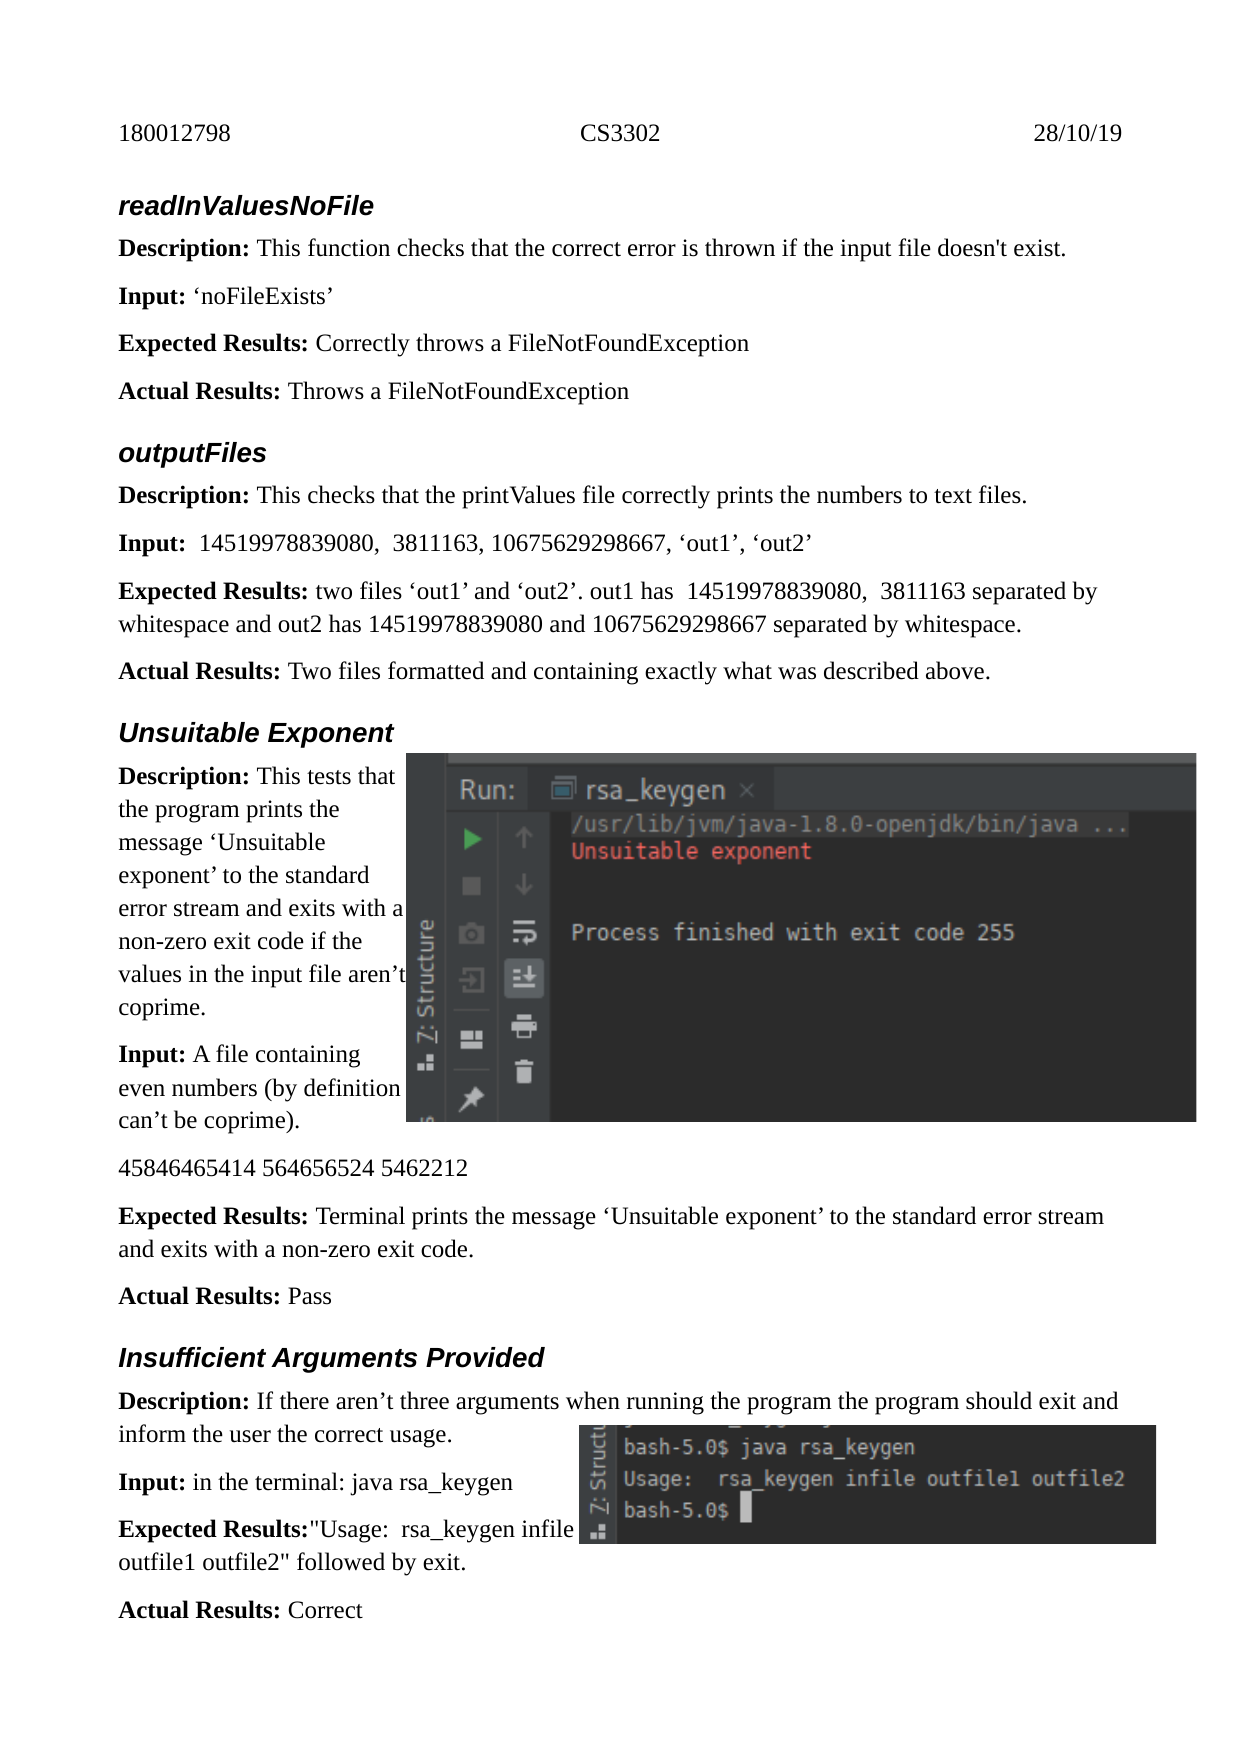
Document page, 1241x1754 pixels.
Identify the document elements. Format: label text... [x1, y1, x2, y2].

text Description: This function checks that the correct error is thrown if the input file doesn't exist. [118, 233, 1122, 262]
text Description: If there aren’t three arguments when running the program the program should exit and inform the user the correct usage. [118, 1386, 1122, 1448]
text Actual Results: Two files formatted and containing exactly what was described above. [118, 656, 1122, 685]
text Expected Results: two files ‘out1’ and ‘out2’. out1 has 14519978839080, 3811163 separated by whitespace and out2 has 14519978839080 and 10675629298667 separated by whitespace. [118, 576, 1122, 637]
text Expected Results: Terminal prints the message ‘Unsuitable exponent’ to the standard error stream and exits with a non-zero exit code. [118, 1201, 1122, 1263]
text Actual Results: Pass [118, 1281, 1122, 1310]
text Input: 14519978839080, 3811163, 10675629298667, ‘out1’, ‘out2’ [118, 528, 1122, 557]
text 45846465414 564656524 5462212 [118, 1153, 1122, 1182]
text Description: This tests that the program prints the message ‘Unsuitable exponent’ to the standard error stream and exits with a non-zero exit code if the values in the input file aren’t coprime. [118, 761, 1122, 1021]
subtitle outputFiles [118, 436, 1122, 468]
text Actual Results: Correct [118, 1595, 1122, 1623]
text Input: A file containing even numbers (by definition can’t be coprime). [118, 1039, 1122, 1134]
text Expected Results: Correctly throws a FileNotFoundException [118, 328, 1122, 357]
subtitle Insufficient Arguments Provided [118, 1342, 1122, 1373]
text Expected Results:"Usage: rsa_keygen infile outfile1 outfile2" followed by exit. [118, 1514, 1122, 1576]
text Description: This checks that the printValues file correctly prints the numbers to text files. [118, 481, 1122, 509]
text Input: in the terminal: java rsa_keygen [118, 1467, 1122, 1495]
text Input: ‘noFileExists’ [118, 281, 1122, 309]
subtitle readInValuesNoFile [118, 189, 1122, 221]
text Actual Results: Throws a FileNotFoundException [118, 376, 1122, 405]
subtitle Unsuitable Exponent [118, 716, 1122, 748]
